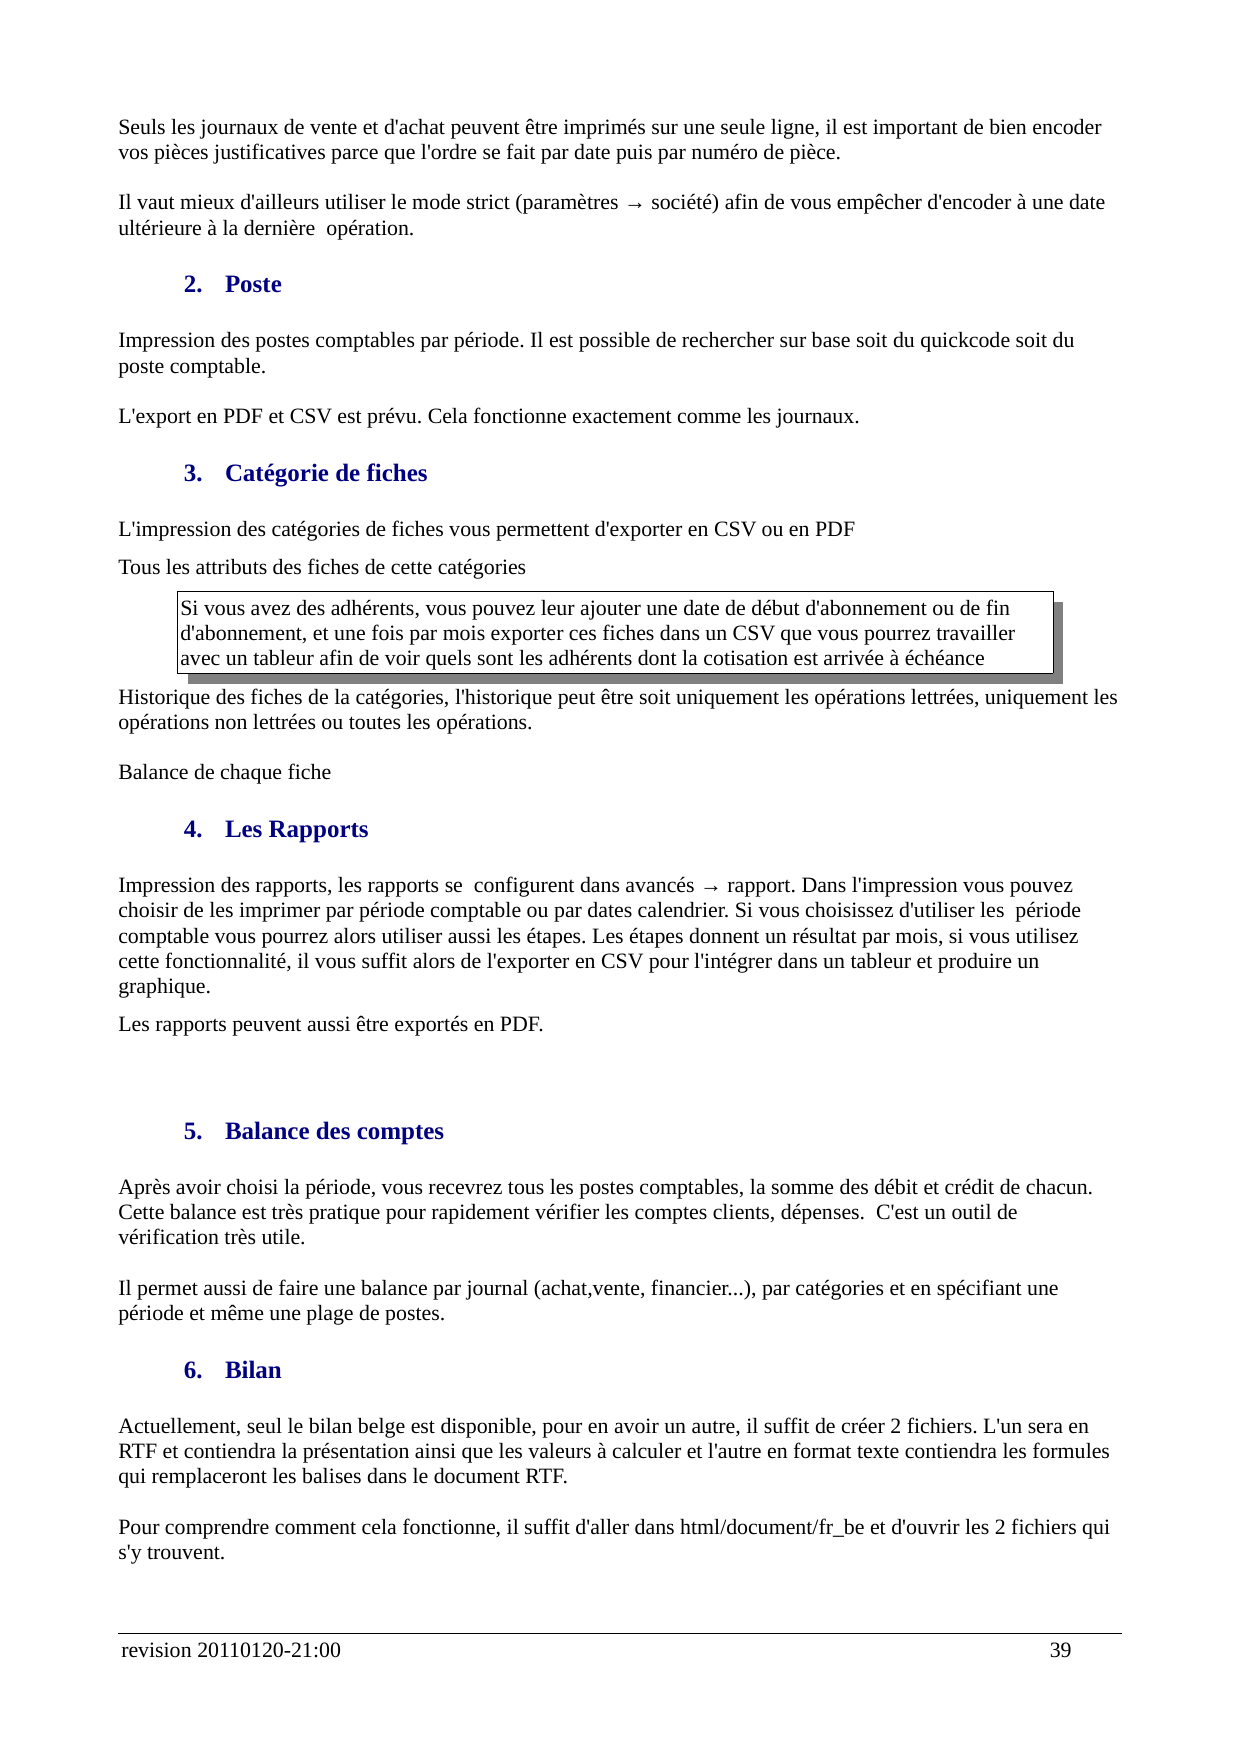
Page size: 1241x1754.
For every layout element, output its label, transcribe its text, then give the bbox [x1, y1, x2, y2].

text Après avoir choisi la période, vous recevrez tous les postes comptables, la somme des débit et crédit de chacun. Cette balance est très pratique pour rapidement vérifier les comptes clients, dépenses. C'est un outil de vérification très utile. [118, 1174, 1122, 1249]
text Balance de chaque fiche [118, 759, 1122, 784]
subtitle Balance des comptes [177, 1116, 1122, 1144]
text Il permet aussi de faire une balance par journal (achat,vente, financier...), par catégories et en spécifiant une période et même une plage de postes. [118, 1275, 1122, 1325]
subtitle Catégorie de fiches [177, 458, 1122, 487]
text Tous les attributs des fiches de cette catégories [118, 554, 1122, 579]
subtitle Bilan [177, 1355, 1122, 1383]
text Impression des rapports, les rapports se configurent dans avancés → rapport. Dans l'impression vous pouvez choisir de les imprimer par période comptable ou par dates calendrier. Si vous choisissez d'utiliser les période comptable vous pourrez alors utiliser aussi les étapes. Les étapes donnent un résultat par mois, si vous utilisez cette fonctionnalité, il vous suffit alors de l'exporter en CSV pour l'intégrer dans un tableur et produire un graphique. [118, 872, 1122, 998]
text L'export en PDF et CSV est prévu. Cela fonctionne exactement comme les journaux. [118, 403, 1122, 428]
subtitle Les Rapports [177, 814, 1122, 843]
text Historique des fiches de la catégories, l'historique peut être soit uniquement les opérations lettrées, uniquement les opérations non lettrées ou toutes les opérations. [118, 684, 1122, 734]
text Impression des postes comptables par période. Il est possible de rechercher sur base soit du quickcode soit du poste comptable. [118, 327, 1122, 378]
text Actuellement, seul le bilan belge est disponible, pour en avoir un autre, il suffit de créer 2 fichiers. L'un sera en RTF et contiendra la présentation ainsi que les valeurs à calculer et l'autre en format texte contiendra les formules qui remplaceront les balises dans le document RTF. [118, 1413, 1122, 1488]
text Il vaut mieux d'ailleurs utiliser le mode strict (paramètres → société) afin de vous empêcher d'encoder à une date ultérieure à la dernière opération. [118, 189, 1122, 240]
text Les rapports peuvent aussi être exportés en PDF. [118, 1011, 1122, 1036]
text Pour comprendre comment cela fonctionne, il suffit d'aller dans html/document/fr_be et d'ouvrir les 2 fichiers qui s'y trouvent. [118, 1514, 1122, 1564]
text Seuls les journaux de vente et d'achat peuvent être imprimés sur une seule ligne, il est important de bien encoder vos pièces justificatives parce que l'ordre se fait par date puis par numéro de pièce. [118, 114, 1122, 164]
text Si vous avez des adhérents, vous pouvez leur ajouter une date de début d'abonnement ou de fin d'abonnement, et une fois par mois exporter ces fiches dans un CSV que vous pourrez travailler avec un tableur afin de voir quels sont les adhérents dont la cotisation est arrivée à échéance [178, 592, 1052, 673]
text L'impression des catégories de fiches vous permettent d'exporter en CSV ou en PDF [118, 516, 1122, 541]
subtitle Poste [177, 269, 1122, 298]
